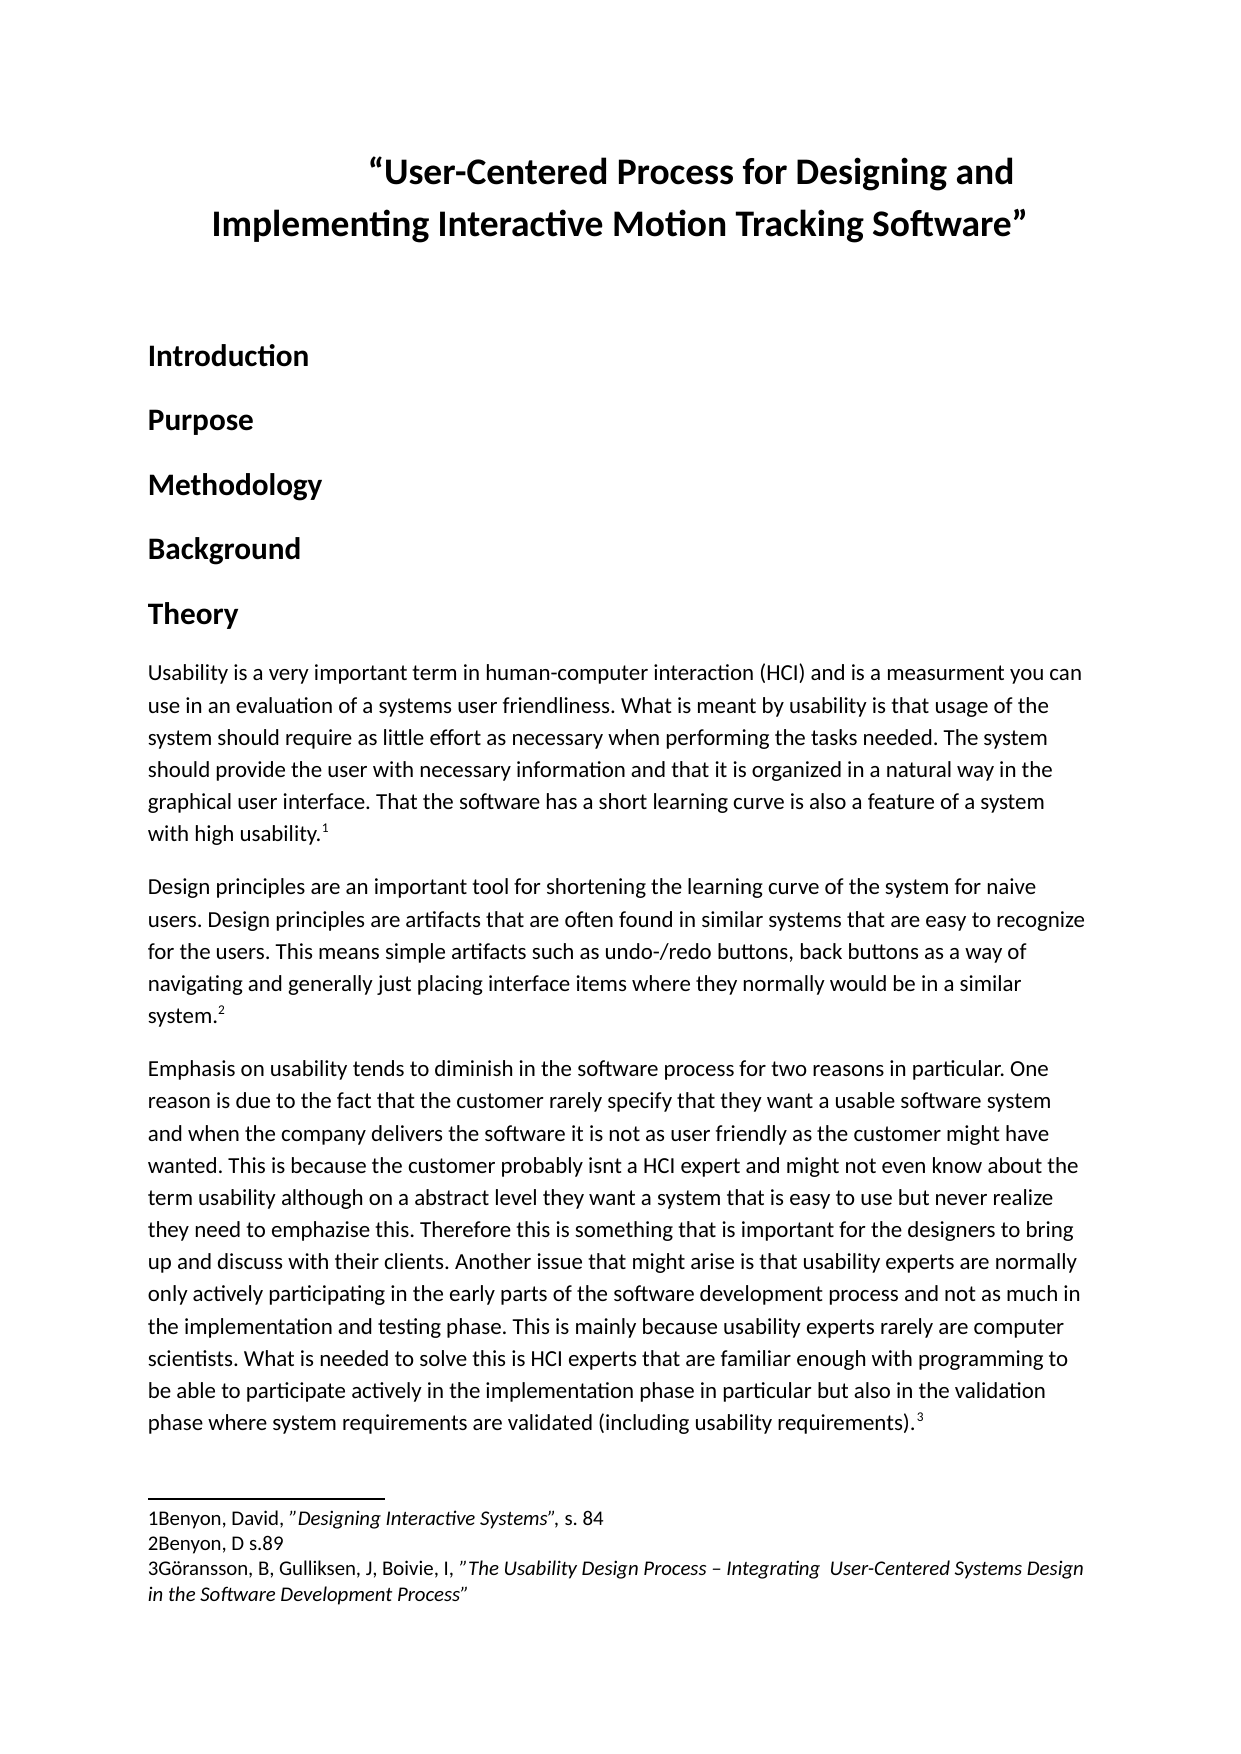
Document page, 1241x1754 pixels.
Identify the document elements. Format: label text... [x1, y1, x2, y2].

text Benyon, D s.89 [148, 1530, 1093, 1556]
text Emphasis on usability tends to diminish in the software process for two reasons in particular. One reason is due to the fact that the customer rarely specify that they want a usable software system and when the company delivers the software it is not as user friendly as the customer might have wanted. This is because the customer probably isnt a HCI expert and might not even know about the term usability although on a abstract level they want a system that is easy to use but never realize they need to emphazise this. Therefore this is something that is important for the designers to bring up and discuss with their clients. Another issue that might arise is that usability experts are normally only actively participating in the early parts of the software development process and not as much in the implementation and testing phase. This is mainly because usability experts rarely are computer scientists. What is needed to solve this is HCI experts that are familiar enough with programming to be able to participate actively in the implementation phase in particular but also in the validation phase where system requirements are validated (including usability requirements). [148, 1054, 1093, 1436]
text Purpose [148, 400, 1093, 438]
text Design principles are an important tool for shortening the learning curve of the system for naive users. Design principles are artifacts that are often found in similar systems that are easy to recognize for the users. This means simple artifacts such as undo-/redo buttons, back buttons as a way of navigating and generally just placing interface items where they normally would be in a similar system. [148, 872, 1093, 1029]
text Göransson, B, Gulliksen, J, Boivie, I, ”The Usability Design Process – Integrating User-Centered Systems Design in the Software Development Process” [148, 1556, 1093, 1606]
text Usability is a very important term in human-computer interaction (HCI) and is a measurment you can use in an evaluation of a systems user friendliness. What is meant by usability is that usage of the system should require as little effort as necessary when performing the tasks needed. The system should provide the user with necessary information and that it is organized in a natural way in the graphical user interface. That the software has a short learning curve is also a feature of a system with high usability. [148, 658, 1093, 847]
text Theory [148, 594, 1093, 632]
text Methodology [148, 465, 1093, 503]
text “User-Centered Process for Designing and Implementing Interactive Motion Tracking Software” [148, 148, 1093, 246]
text Background [148, 529, 1093, 567]
text Benyon, David, ”Designing Interactive Systems”, s. 84 [148, 1505, 1093, 1530]
text Introduction [148, 336, 1093, 374]
